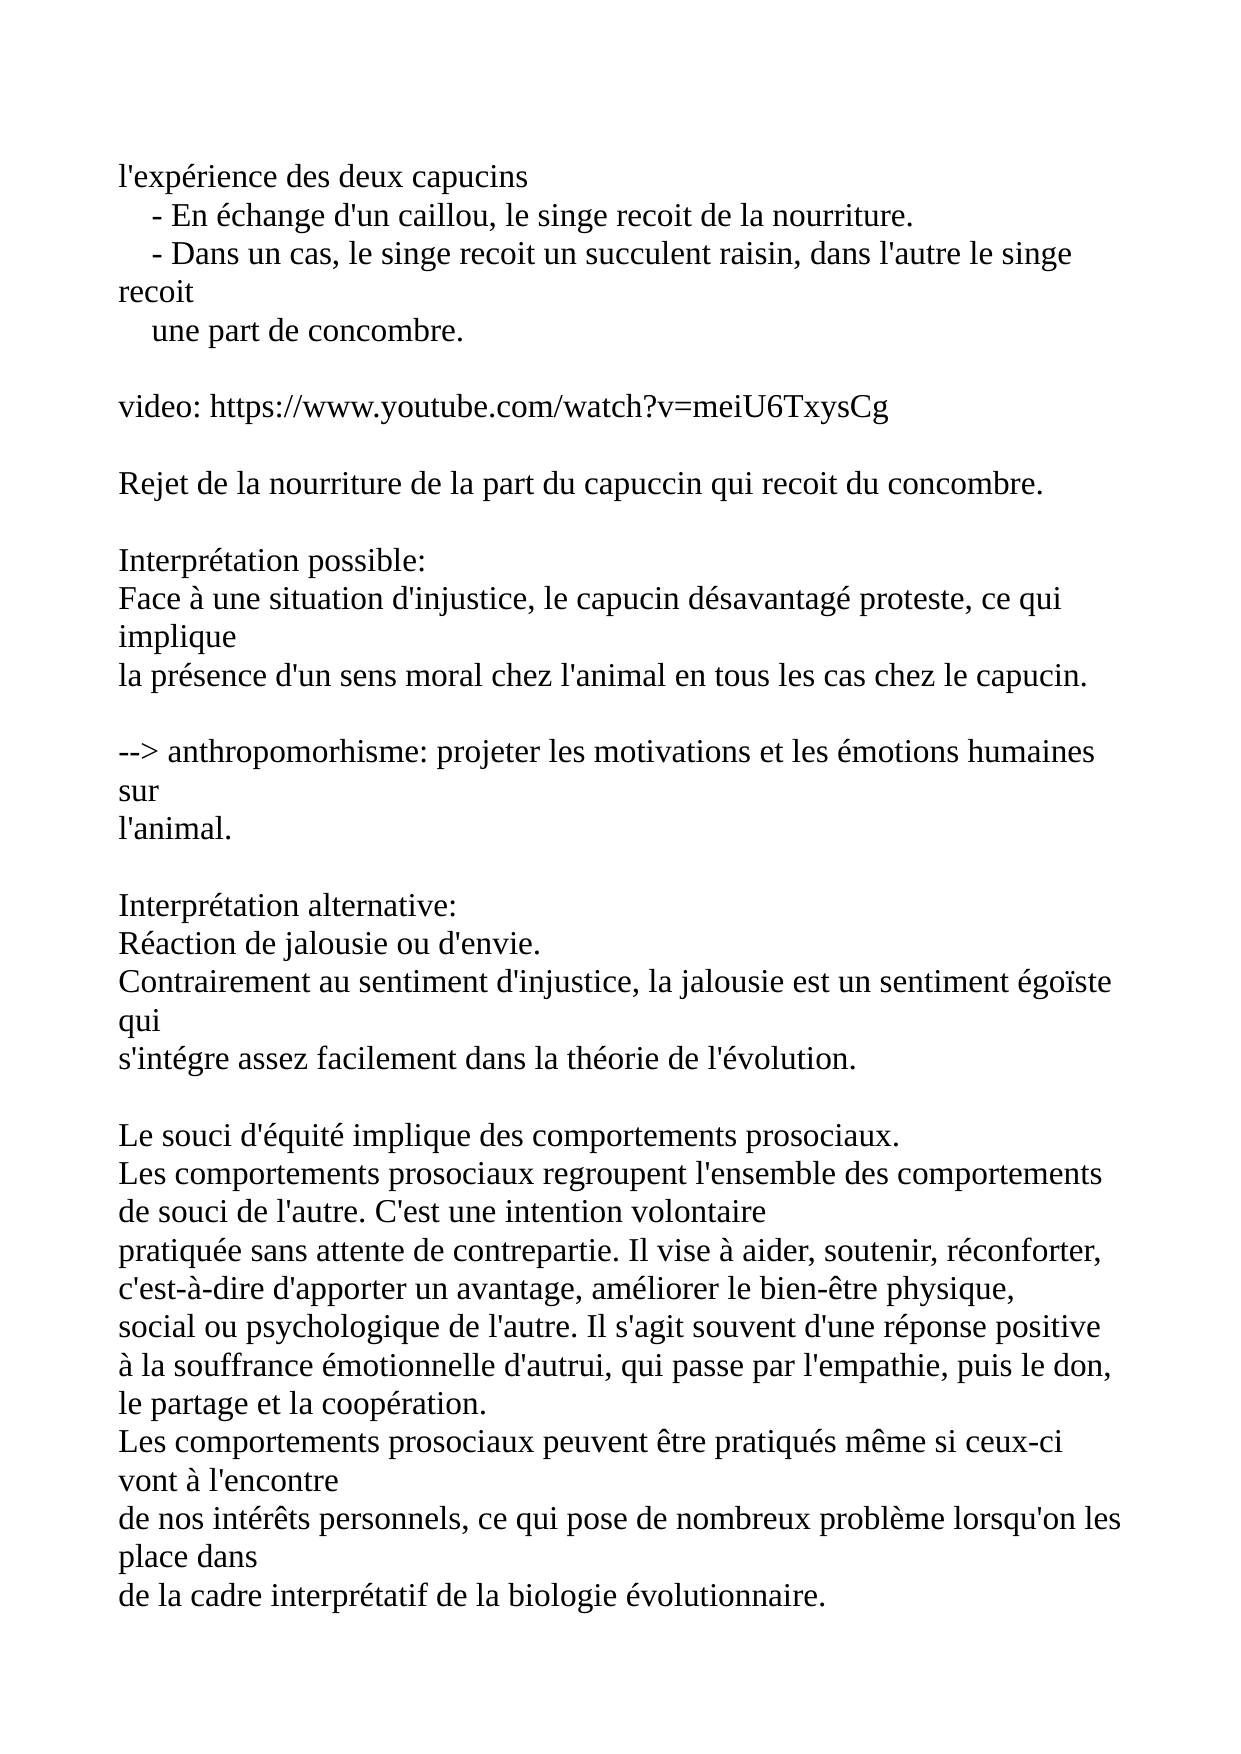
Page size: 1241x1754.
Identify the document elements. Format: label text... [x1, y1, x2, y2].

text la présence d'un sens moral chez l'animal en tous les cas chez le capucin. [118, 655, 1122, 693]
text - Dans un cas, le singe recoit un succulent raisin, dans l'autre le singe recoit [118, 233, 1122, 310]
text de la cadre interprétatif de la biologie évolutionnaire. [118, 1575, 1122, 1613]
text --> anthropomorhisme: projeter les motivations et les émotions humaines sur [118, 731, 1122, 808]
text Rejet de la nourriture de la part du capuccin qui recoit du concombre. [118, 463, 1122, 501]
text Interprétation alternative: [118, 885, 1122, 923]
text l'animal. [118, 808, 1122, 846]
text de nos intérêts personnels, ce qui pose de nombreux problème lorsqu'on les place dans [118, 1498, 1122, 1575]
text à la souffrance émotionnelle d'autrui, qui passe par l'empathie, puis le don, [118, 1345, 1122, 1383]
text Les comportements prosociaux regroupent l'ensemble des comportements de souci de l'autre. C'est une intention volontaire [118, 1153, 1122, 1230]
text video: https://www.youtube.com/watch?v=meiU6TxysCg [118, 386, 1122, 425]
text Interprétation possible: [118, 540, 1122, 578]
text c'est-à-dire d'apporter un avantage, améliorer le bien-être physique, [118, 1268, 1122, 1306]
text Le souci d'équité implique des comportements prosociaux. [118, 1115, 1122, 1153]
text Face à une situation d'injustice, le capucin désavantagé proteste, ce qui implique [118, 578, 1122, 655]
text Réaction de jalousie ou d'envie. [118, 923, 1122, 961]
text pratiquée sans attente de contrepartie. Il vise à aider, soutenir, réconforter, [118, 1230, 1122, 1268]
text Les comportements prosociaux peuvent être pratiqués même si ceux-ci vont à l'encontre [118, 1421, 1122, 1498]
text - En échange d'un caillou, le singe recoit de la nourriture. [118, 195, 1122, 233]
text l'expérience des deux capucins [118, 156, 1122, 195]
text social ou psychologique de l'autre. Il s'agit souvent d'une réponse positive [118, 1306, 1122, 1345]
text le partage et la coopération. [118, 1383, 1122, 1421]
text une part de concombre. [118, 310, 1122, 348]
text Contrairement au sentiment d'injustice, la jalousie est un sentiment égoïste qui [118, 961, 1122, 1038]
text s'intégre assez facilement dans la théorie de l'évolution. [118, 1038, 1122, 1076]
